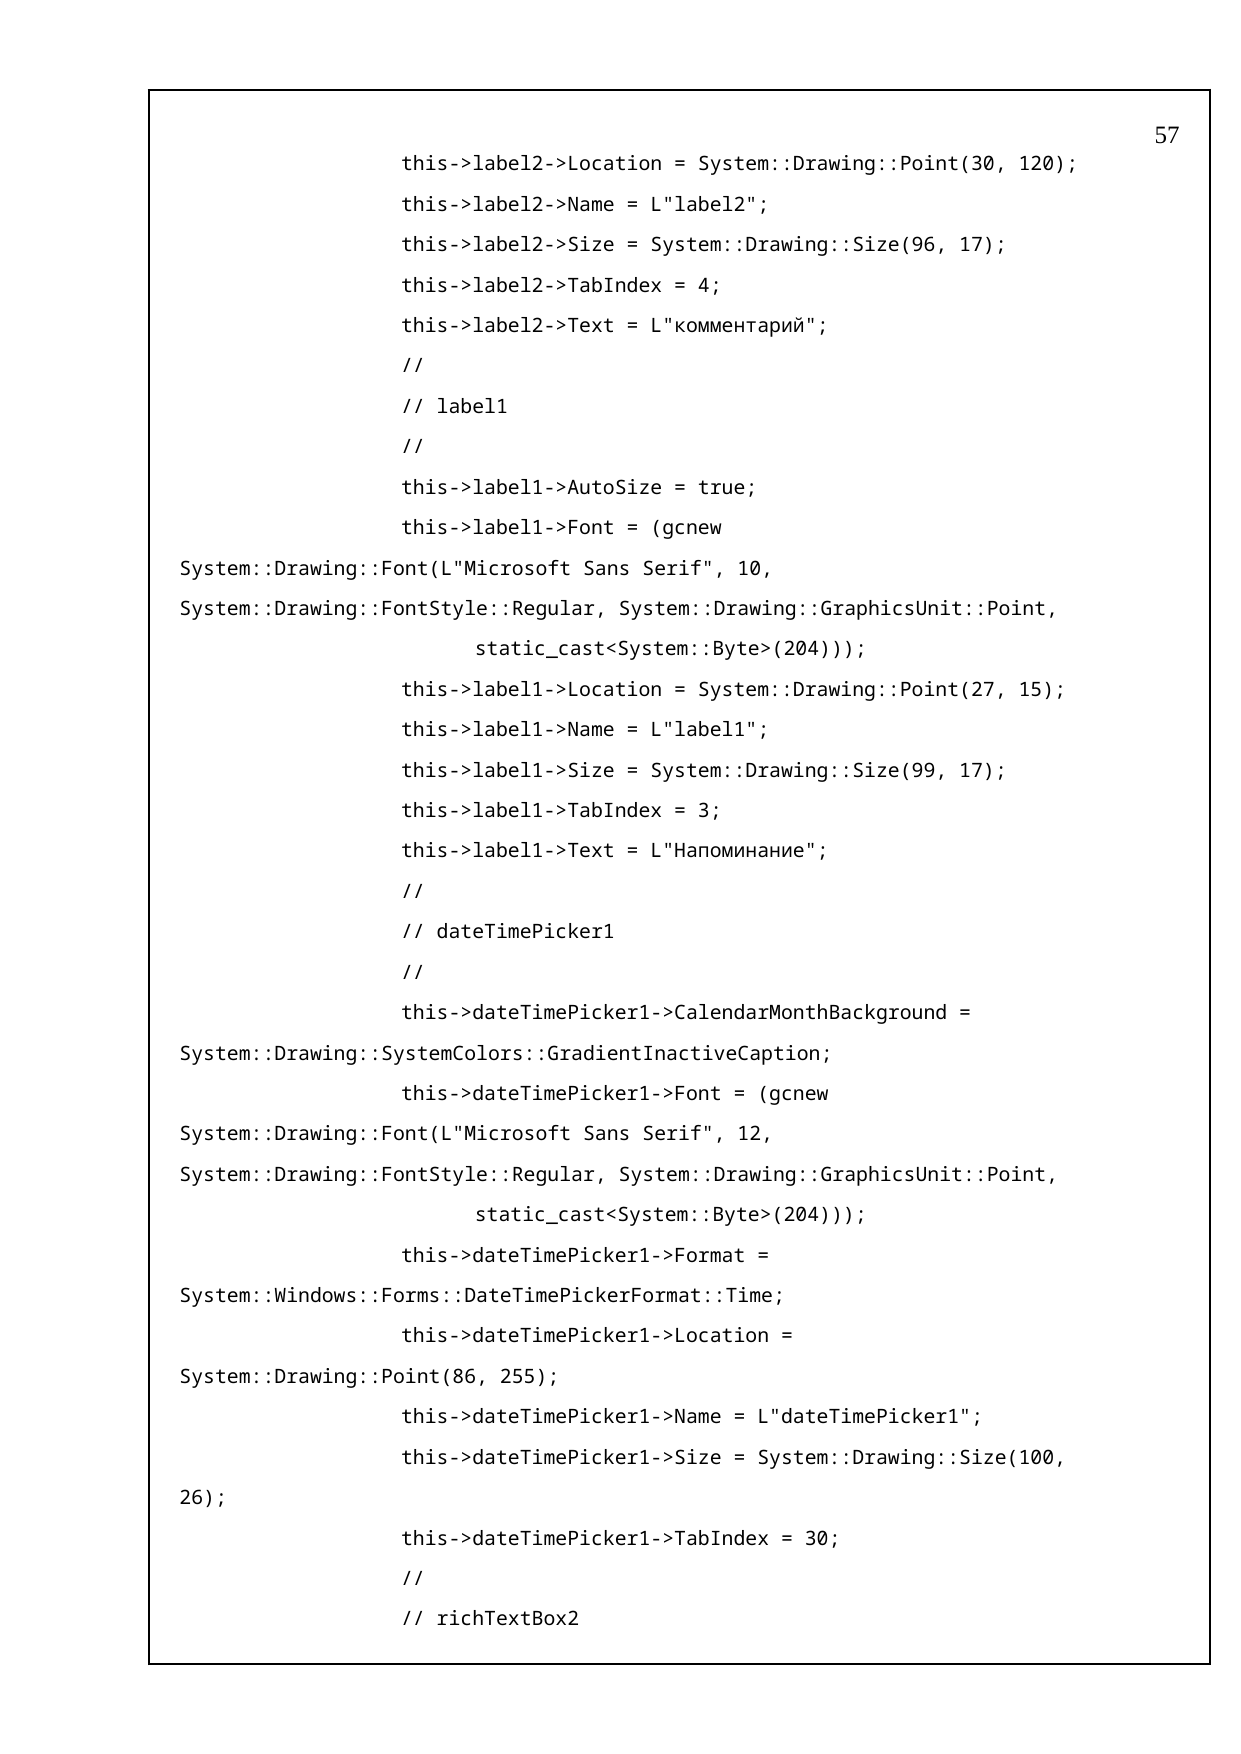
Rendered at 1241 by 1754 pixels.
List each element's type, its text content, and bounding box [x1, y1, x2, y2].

text this->dateTimePicker1->Font = (gcnew System::Drawing::Font(L"Microsoft Sans Serif", 12, System::Drawing::FontStyle::Regular, System::Drawing::GraphicsUnit::Point, [179, 1079, 1099, 1187]
text this->label1->Text = L"Напоминание"; [179, 837, 1099, 864]
text // [179, 1564, 1099, 1591]
text this->dateTimePicker1->Name = L"dateTimePicker1"; [179, 1402, 1099, 1429]
text // [179, 432, 1099, 459]
text this->label2->Location = System::Drawing::Point(30, 120); [179, 149, 1099, 177]
text this->label2->TabIndex = 4; [179, 271, 1099, 298]
text this->label1->Location = System::Drawing::Point(27, 15); [179, 675, 1099, 702]
text this->dateTimePicker1->CalendarMonthBackground = System::Drawing::SystemColors::GradientInactiveCaption; [179, 998, 1099, 1066]
text // label1 [179, 392, 1099, 419]
text static_cast<System::Byte>(204))); [179, 1200, 1099, 1227]
text // dateTimePicker1 [179, 917, 1099, 944]
text this->label1->TabIndex = 3; [179, 796, 1099, 823]
text this->label2->Text = L"комментарий"; [179, 311, 1099, 338]
text this->dateTimePicker1->TabIndex = 30; [179, 1524, 1099, 1551]
text this->label1->AutoSize = true; [179, 473, 1099, 500]
text this->dateTimePicker1->Size = System::Drawing::Size(100, 26); [179, 1443, 1099, 1510]
text // [179, 352, 1099, 379]
text // [179, 958, 1099, 985]
text this->label1->Font = (gcnew System::Drawing::Font(L"Microsoft Sans Serif", 10, System::Drawing::FontStyle::Regular, System::Drawing::GraphicsUnit::Point, [179, 513, 1099, 621]
text this->label2->Size = System::Drawing::Size(96, 17); [179, 230, 1099, 257]
text this->label1->Size = System::Drawing::Size(99, 17); [179, 756, 1099, 783]
text this->dateTimePicker1->Format = System::Windows::Forms::DateTimePickerFormat::Time; [179, 1241, 1099, 1308]
text this->dateTimePicker1->Location = System::Drawing::Point(86, 255); [179, 1322, 1099, 1389]
text static_cast<System::Byte>(204))); [179, 634, 1099, 662]
text this->label1->Name = L"label1"; [179, 715, 1099, 742]
text // richTextBox2 [179, 1604, 1099, 1632]
text // [179, 877, 1099, 904]
text this->label2->Name = L"label2"; [179, 190, 1099, 217]
